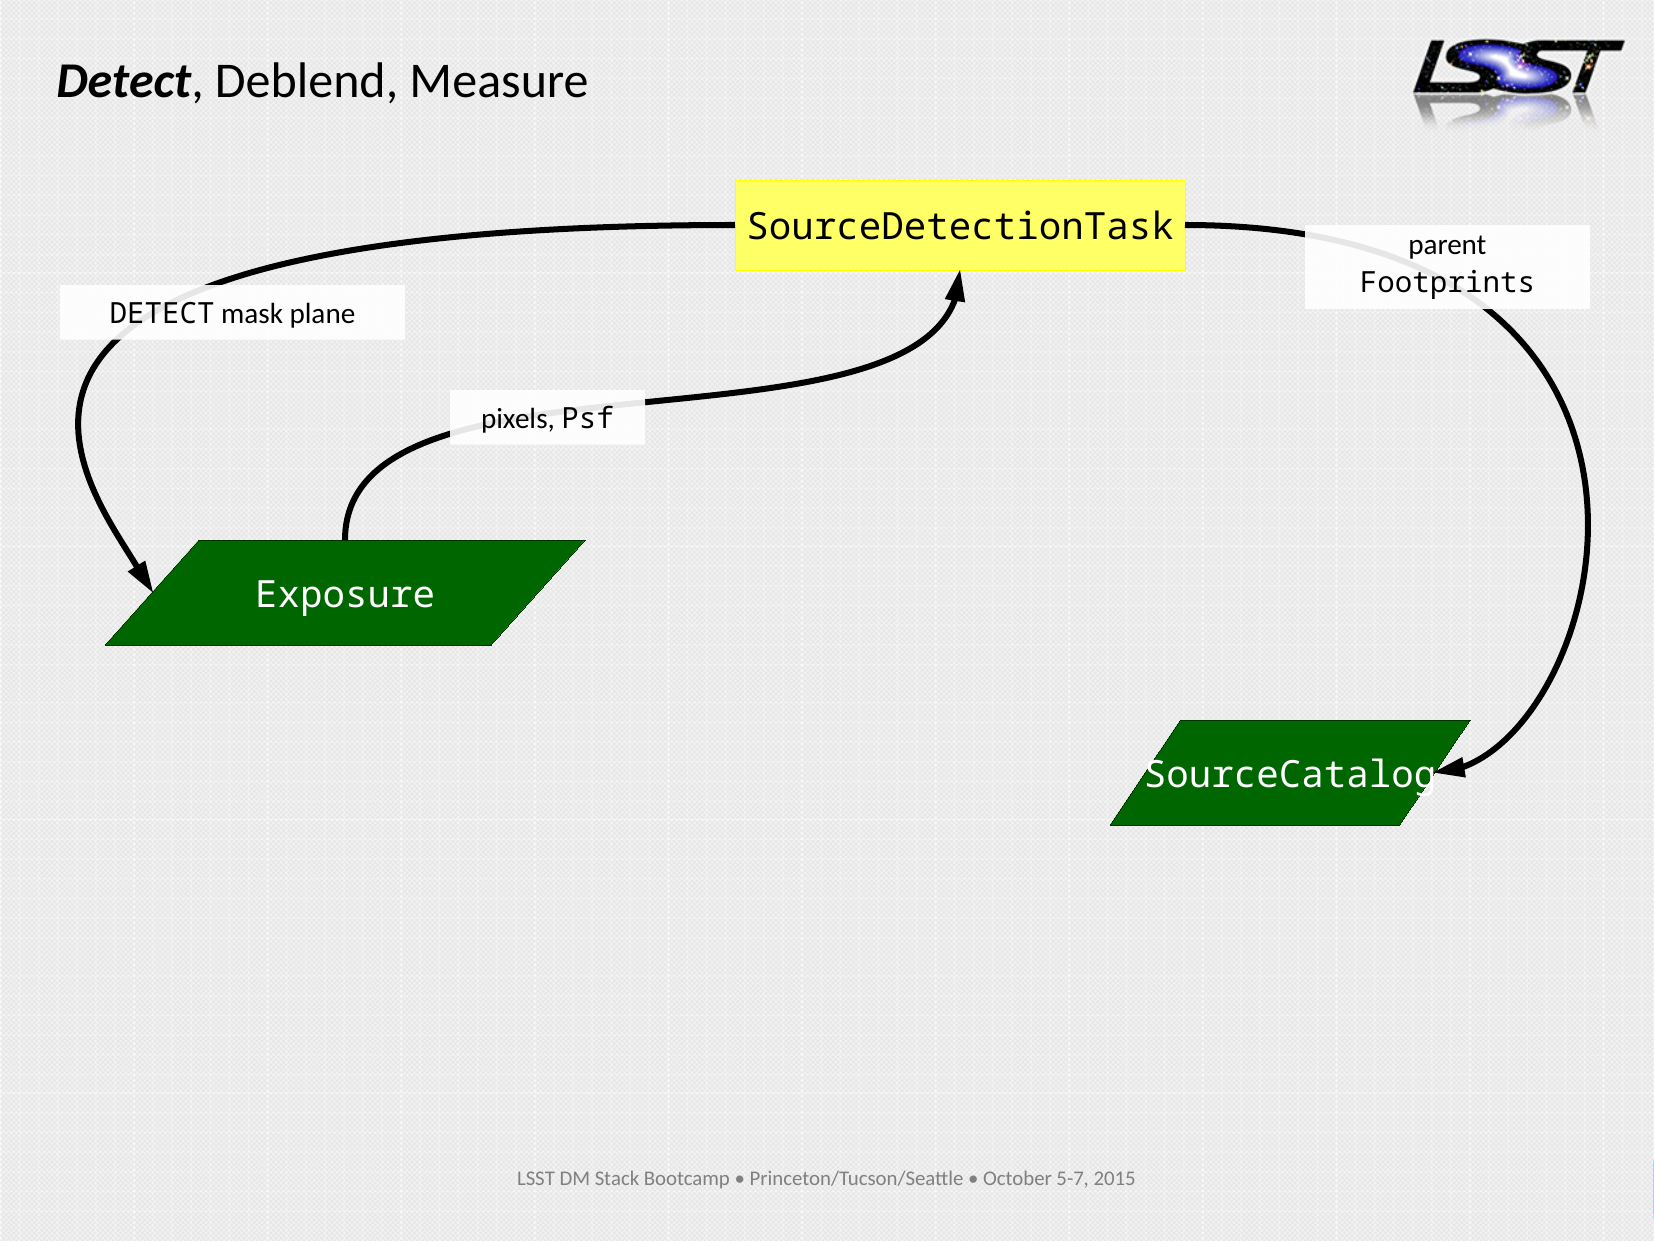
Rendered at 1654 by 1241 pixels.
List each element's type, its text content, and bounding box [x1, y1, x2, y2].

text_box DETECT mask plane [60, 285, 406, 335]
text_box Exposure [105, 540, 586, 646]
text_box SourceDetectionTask [735, 180, 1186, 271]
picture [0, 0, 1654, 1241]
title Detect, Deblend, Measure [41, 27, 1161, 129]
text_box pixels, Psf [450, 390, 646, 440]
text_box SourceCatalog [1110, 720, 1471, 826]
text_box parent Footprints [1305, 225, 1591, 304]
